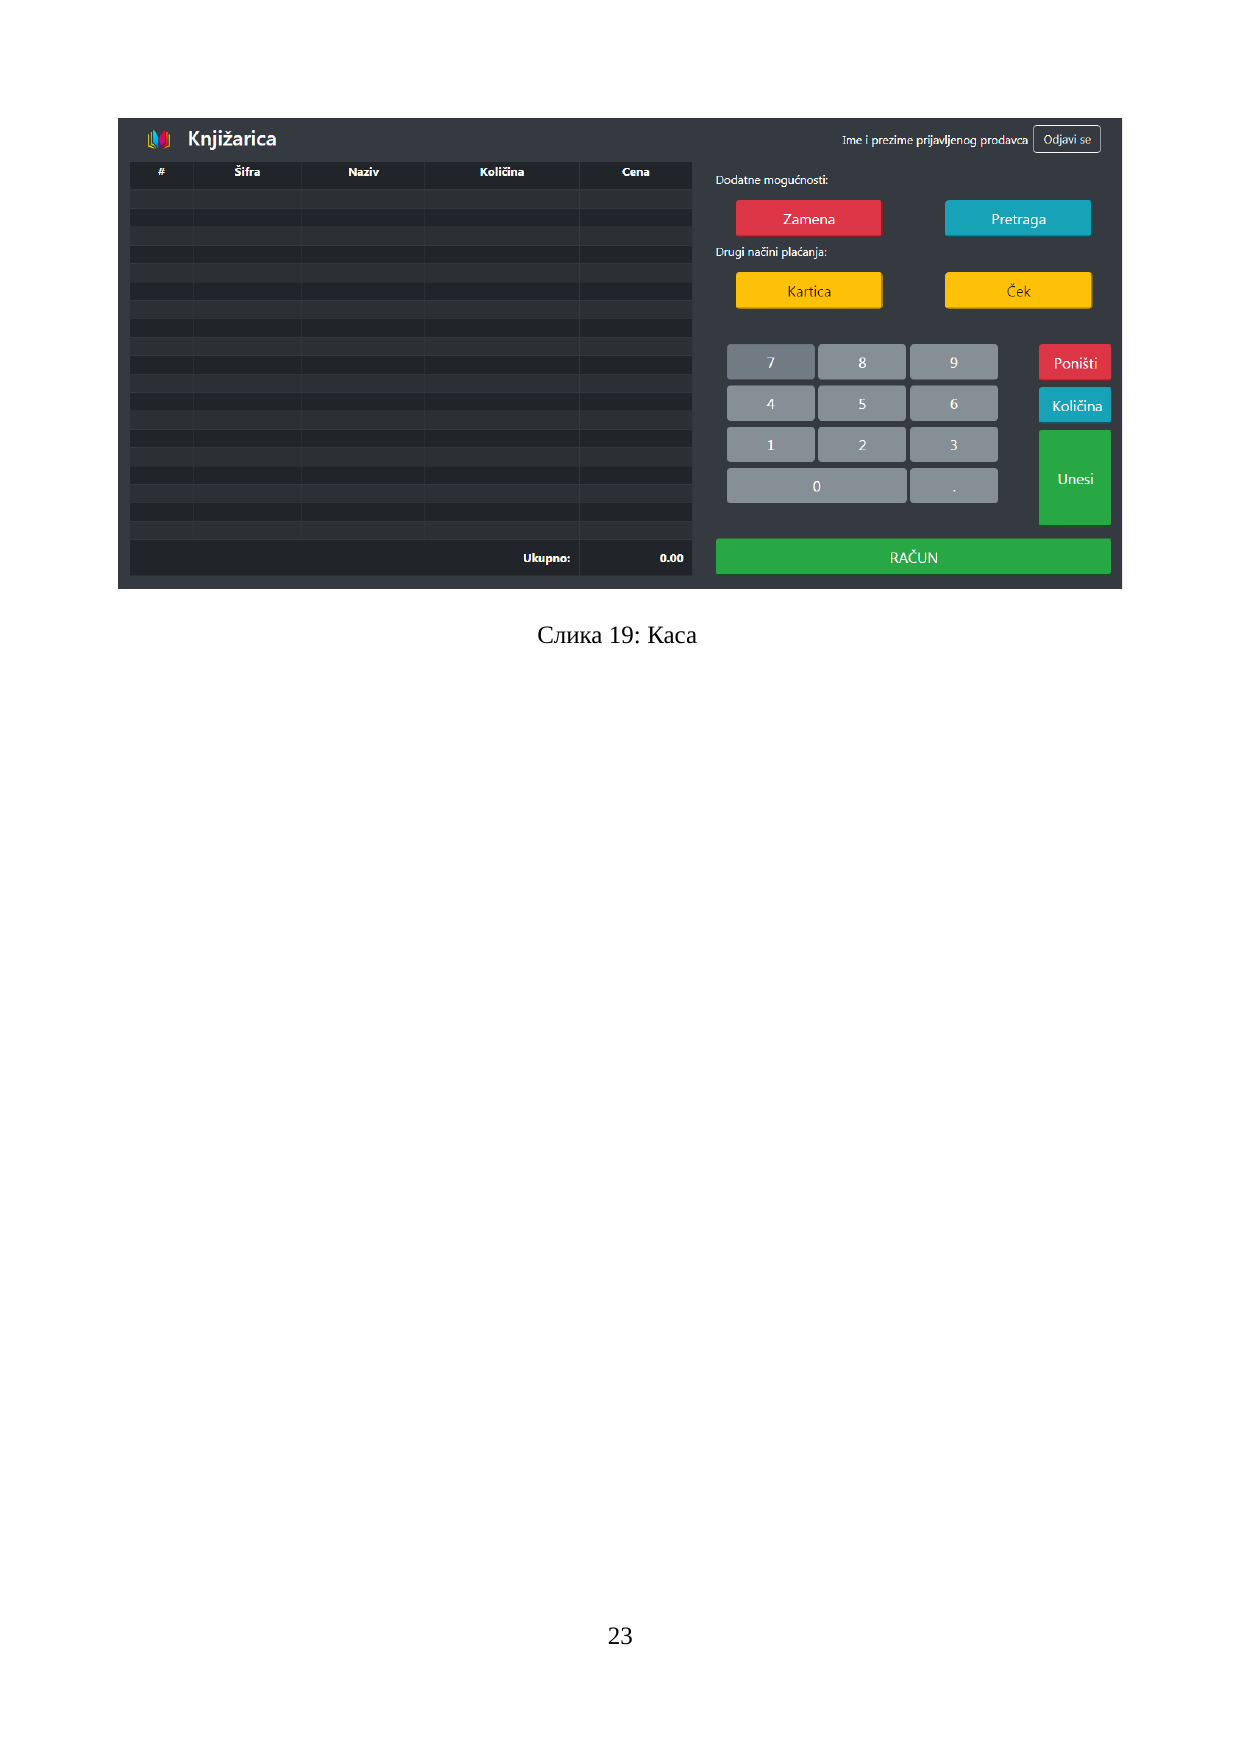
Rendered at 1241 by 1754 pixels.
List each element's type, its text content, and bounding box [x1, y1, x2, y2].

text Слика 19: Каса [118, 620, 1122, 648]
picture [118, 118, 1123, 589]
